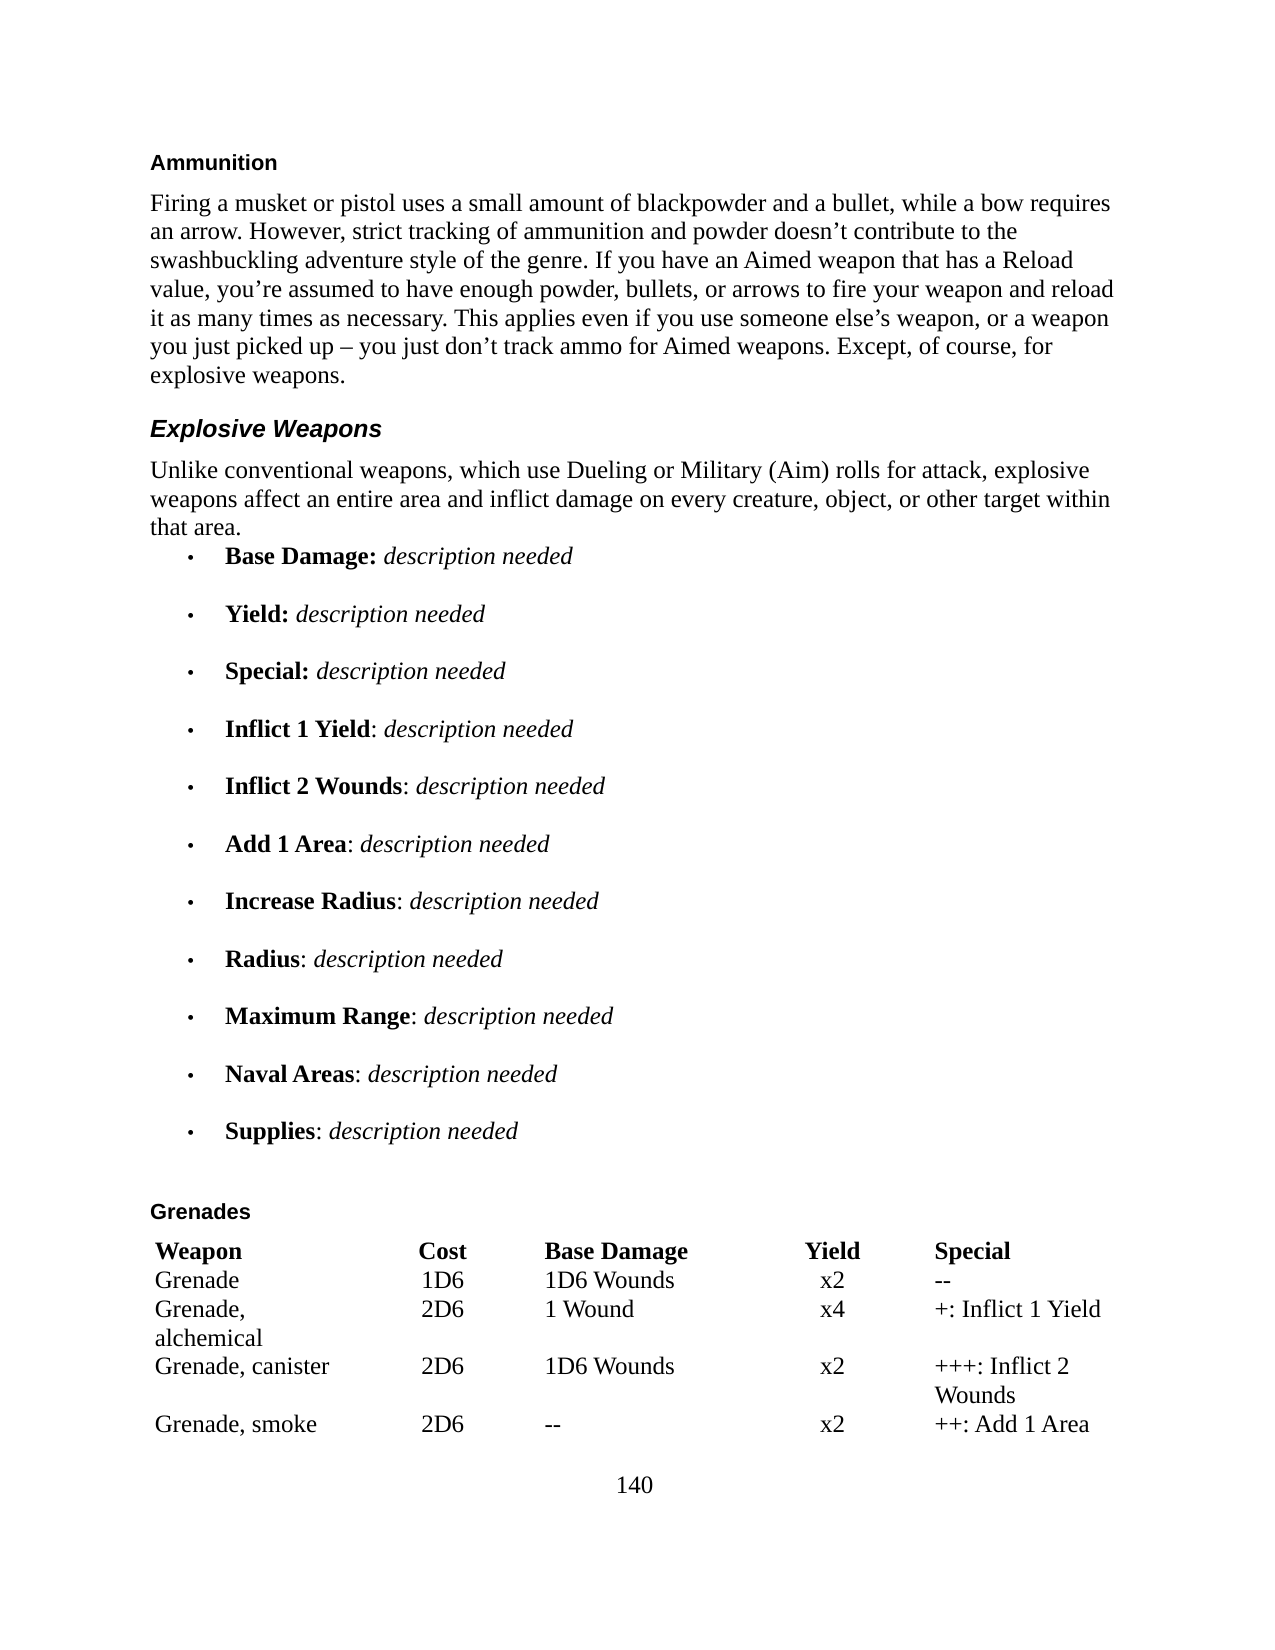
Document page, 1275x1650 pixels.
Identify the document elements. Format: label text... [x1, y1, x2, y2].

table_cell x2 [735, 1351, 930, 1409]
list Supplies: description needed [187, 1116, 1125, 1174]
table_header Base Damage [540, 1236, 735, 1265]
table_cell 2D6 [345, 1409, 540, 1438]
list Special: description needed [187, 656, 1125, 714]
list Maximum Range: description needed [187, 1001, 1125, 1059]
text Unlike conventional weapons, which use Dueling or Military (Aim) rolls for attack, explosive weapons affect an entire area and inflict damage on every creature, object, or other target within that area. [150, 455, 1125, 541]
text Firing a musket or pistol uses a small amount of blackpowder and a bullet, while a bow requires an arrow. However, strict tracking of ammunition and powder doesn’t contribute to the swashbuckling adventure style of the genre. If you have an Aimed weapon that has a Reload value, you’re assumed to have enough powder, bullets, or arrows to fire your weapon and reload it as many times as necessary. This applies even if you use someone else’s weapon, or a weapon you just picked up – you just don’t track ammo for Aimed weapons. Except, of course, for explosive weapons. [150, 188, 1125, 389]
subtitle Explosive Weapons [150, 414, 1125, 442]
table_cell Grenade [150, 1265, 345, 1294]
table_header Cost [345, 1236, 540, 1265]
table_cell +++: Inflict 2 Wounds [930, 1351, 1125, 1409]
table_header Weapon [150, 1236, 345, 1265]
list Radius: description needed [187, 944, 1125, 1001]
list Base Damage: description needed [187, 541, 1125, 599]
table_cell 2D6 [345, 1351, 540, 1409]
table_cell x2 [735, 1409, 930, 1438]
list Inflict 1 Yield: description needed [187, 714, 1125, 771]
table_cell 1D6 [345, 1265, 540, 1294]
table_cell x2 [735, 1265, 930, 1294]
table_cell Grenade, alchemical [150, 1294, 345, 1351]
list Add 1 Area: description needed [187, 829, 1125, 886]
list Naval Areas: description needed [187, 1059, 1125, 1116]
table_cell x4 [735, 1294, 930, 1351]
list Yield: description needed [187, 599, 1125, 656]
list Inflict 2 Wounds: description needed [187, 771, 1125, 829]
table_header Yield [735, 1236, 930, 1265]
table_cell 1 Wound [540, 1294, 735, 1351]
table_cell ++: Add 1 Area [930, 1409, 1125, 1438]
table_cell -- [540, 1409, 735, 1438]
table_cell +: Inflict 1 Yield [930, 1294, 1125, 1351]
table_cell 1D6 Wounds [540, 1265, 735, 1294]
list Increase Radius: description needed [187, 886, 1125, 944]
table_cell Grenade, canister [150, 1351, 345, 1409]
table_cell Grenade, smoke [150, 1409, 345, 1438]
table_cell -- [930, 1265, 1125, 1294]
table_cell 2D6 [345, 1294, 540, 1351]
table_cell 1D6 Wounds [540, 1351, 735, 1409]
subtitle Ammunition [150, 150, 1125, 175]
table_header Special [930, 1236, 1125, 1265]
subtitle Grenades [150, 1199, 1125, 1224]
